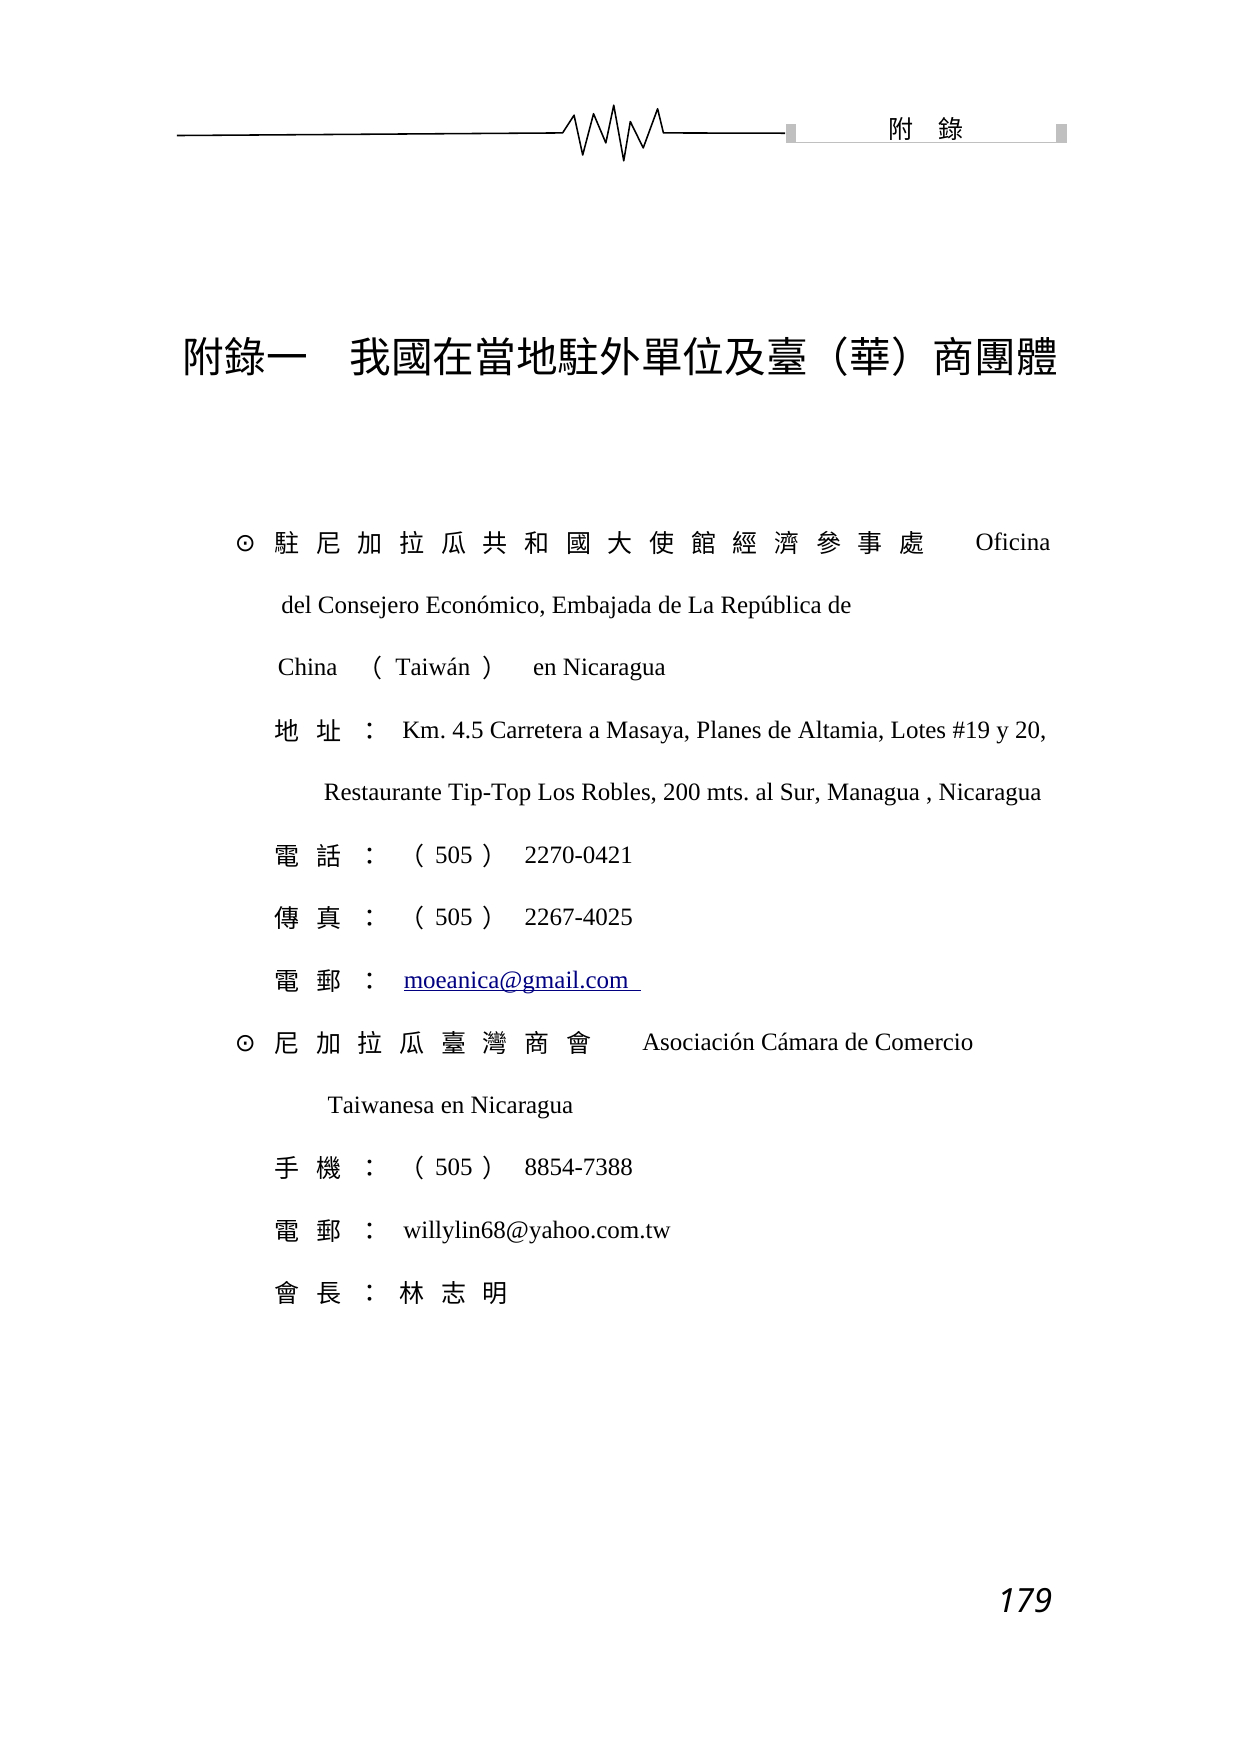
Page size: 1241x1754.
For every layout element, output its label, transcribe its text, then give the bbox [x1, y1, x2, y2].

text 附錄一 我國在當地駐外單位及臺（華）商團體 [183, 313, 1058, 375]
text 手機：（505）8854-7388 [232, 1125, 1058, 1188]
text 電郵：willylin68@yahoo.com.tw [232, 1188, 1058, 1250]
text 電話：（505）2270-0421 [232, 813, 1058, 875]
text 傳真：（505）2267-4025 [232, 875, 1058, 938]
text 地址：Km. 4.5 Carretera a Masaya, Planes de Altamia, Lotes #19 y 20, Restaurante Tip-Top Los Robles, 200 mts. al Sur, Managua , Nicaragua [232, 688, 1058, 813]
text ⊙尼加拉瓜臺灣商會 Asociación Cámara de Comercio Taiwanesa en Nicaragua [207, 1000, 1058, 1125]
text ⊙駐尼加拉瓜共和國大使館經濟參事處 Oficina del Consejero Económico, Embajada de La República de China（Taiwán）en Nicaragua [207, 500, 1058, 688]
text 會長：林志明 [232, 1250, 1058, 1313]
text 電郵：moeanica@gmail.com [232, 938, 1058, 1000]
